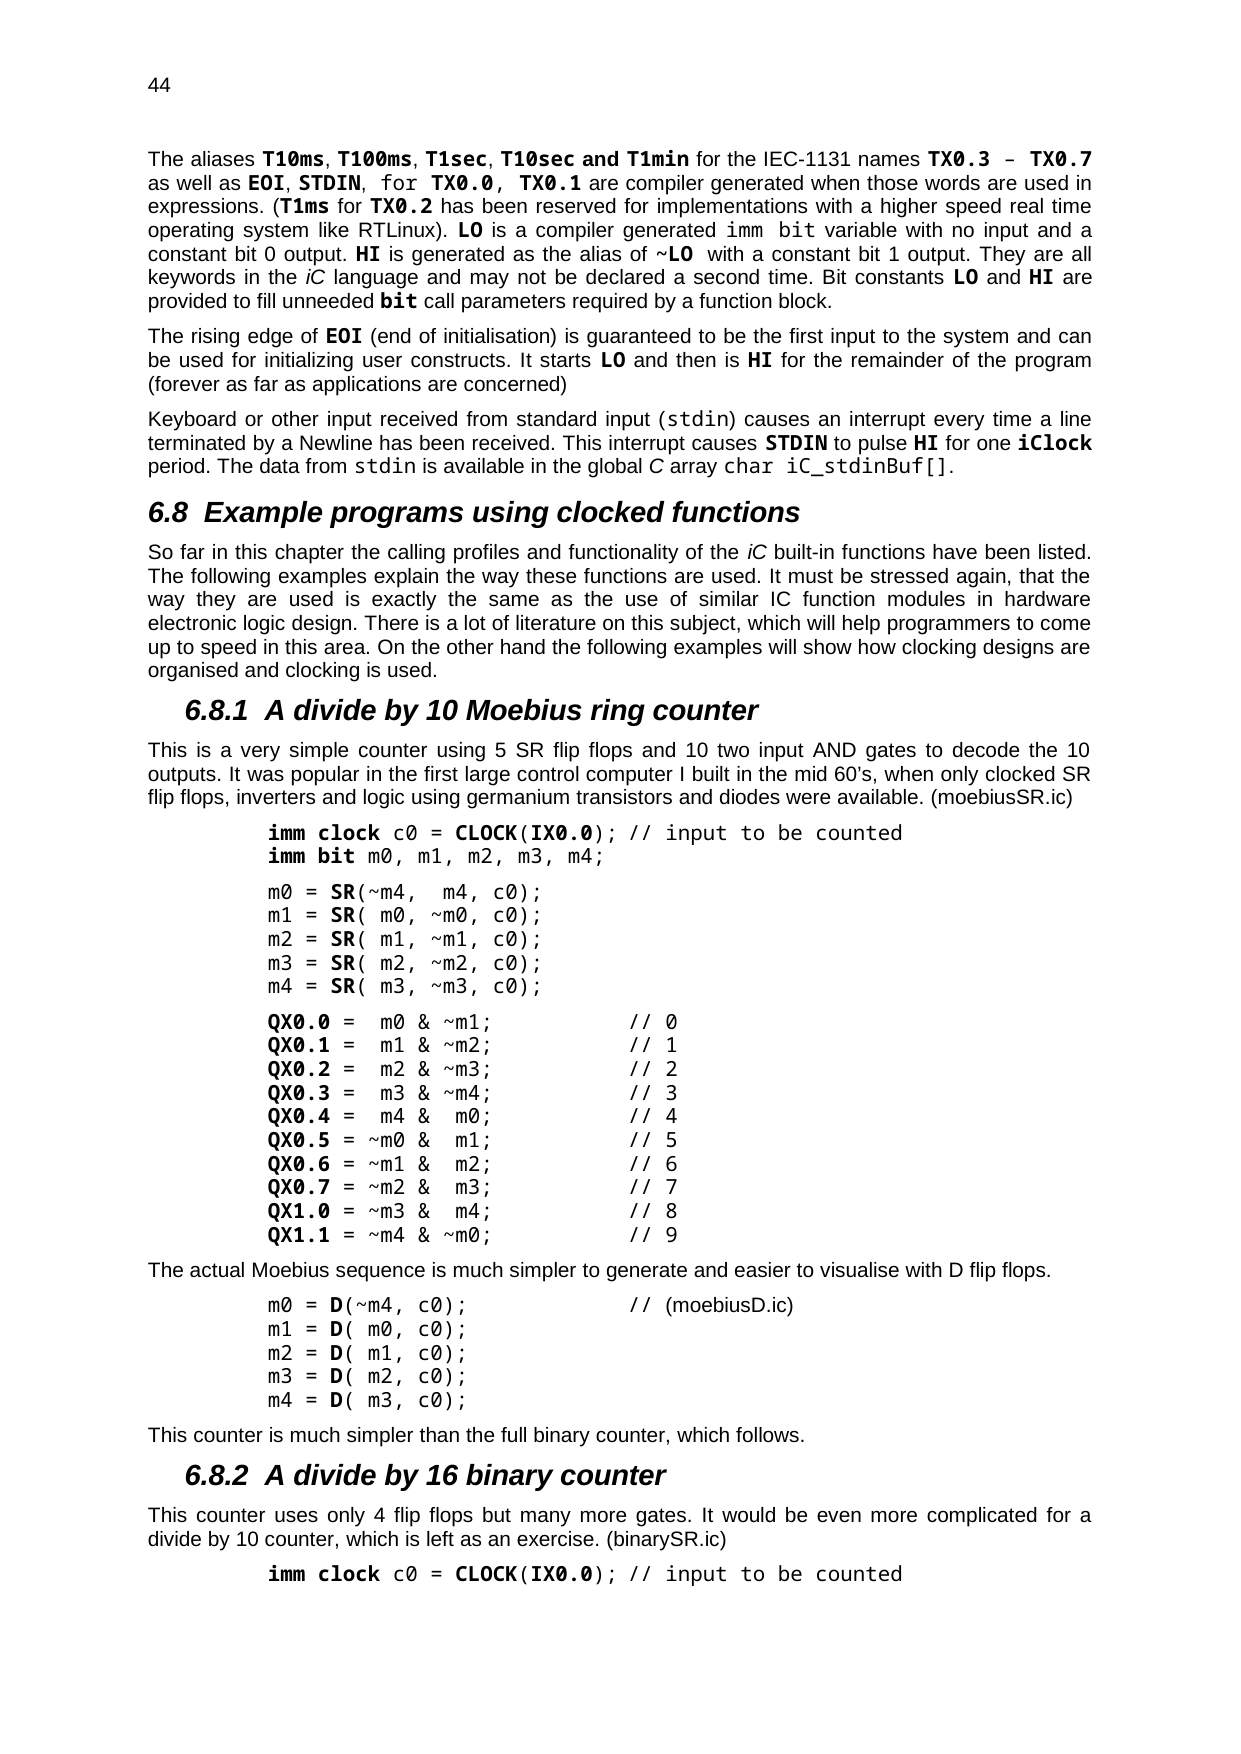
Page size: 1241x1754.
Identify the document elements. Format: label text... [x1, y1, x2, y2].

text The rising edge of EOI (end of initialisation) is guaranteed to be the first input to the system and can be used for initializing user constructs. It starts LO and then is HI for the remainder of the program (forever as far as applications are concerned) [148, 325, 1092, 396]
text The actual Moebius sequence is much simpler to generate and easier to visualise with D flip flops. [148, 1258, 1092, 1282]
text m0 = SR(~m4, m4, c0); m1 = SR( m0, ~m0, c0); m2 = SR( m1, ~m1, c0); m3 = SR( m2, ~m2, c0); m4 = SR( m3, ~m3, c0); [268, 880, 1092, 998]
text This is a very simple counter using 5 SR flip flops and 10 two input AND gates to decode the 10 outputs. It was popular in the first large control computer I built in the mid 60’s, when only clocked SR flip flops, inverters and logic using germanium transistors and diodes were available. (moebiusSR.ic) [148, 738, 1092, 809]
subtitle A divide by 10 Moebius ring counter [184, 694, 1092, 727]
text Keyboard or other input received from standard input (stdin) causes an interrupt every time a line terminated by a Newline has been received. This interrupt causes STDIN to pulse HI for one iClock period. The data from stdin is available in the global C array char iC_stdinBuf[]. [148, 408, 1092, 479]
text m0 = D(~m4, c0); // (moebiusD.ic) m1 = D( m0, c0); m2 = D( m1, c0); m3 = D( m2, c0); m4 = D( m3, c0); [268, 1294, 1092, 1412]
text This counter is much simpler than the full binary counter, which follows. [148, 1424, 1092, 1448]
text imm clock c0 = CLOCK(IX0.0); // input to be counted imm bit m0, m1, m2, m3, m4; [268, 821, 1092, 868]
text So far in this chapter the calling profiles and functionality of the iC built-in functions have been listed. The following examples explain the way these functions are used. It must be stressed again, that the way they are used is exactly the same as the use of similar IC function modules in hardware electronic logic design. There is a lot of literature on this subject, which will help programmers to come up to speed in this area. On the other hand the following examples will show how clocking designs are organised and clocking is used. [148, 541, 1092, 682]
subtitle A divide by 16 binary counter [184, 1459, 1092, 1492]
text The aliases T10ms, T100ms, T1sec, T10sec and T1min for the IEC-1131 names TX0.3 – TX0.7 as well as EOI, STDIN, for TX0.0, TX0.1 are compiler generated when those words are used in expressions. (T1ms for TX0.2 has been reserved for implementations with a higher speed real time operating system like RTLinux). LO is a compiler generated imm bit variable with no input and a constant bit 0 output. HI is generated as the alias of ~LO with a constant bit 1 output. They are all keywords in the iC language and may not be declared a second time. Bit constants LO and HI are provided to fill unneeded bit call parameters required by a function block. [148, 148, 1092, 313]
text This counter uses only 4 flip flops but many more gates. It would be even more complicated for a divide by 10 counter, which is left as an exercise. (binarySR.ic) [148, 1504, 1092, 1551]
subtitle Example programs using clocked functions [148, 496, 1092, 529]
text QX0.0 = m0 & ~m1; // 0 QX0.1 = m1 & ~m2; // 1 QX0.2 = m2 & ~m3; // 2 QX0.3 = m3 & ~m4; // 3 QX0.4 = m4 & m0; // 4 QX0.5 = ~m0 & m1; // 5 QX0.6 = ~m1 & m2; // 6 QX0.7 = ~m2 & m3; // 7 QX1.0 = ~m3 & m4; // 8 QX1.1 = ~m4 & ~m0; // 9 [268, 1010, 1092, 1247]
text imm clock c0 = CLOCK(IX0.0); // input to be counted [268, 1563, 1092, 1586]
